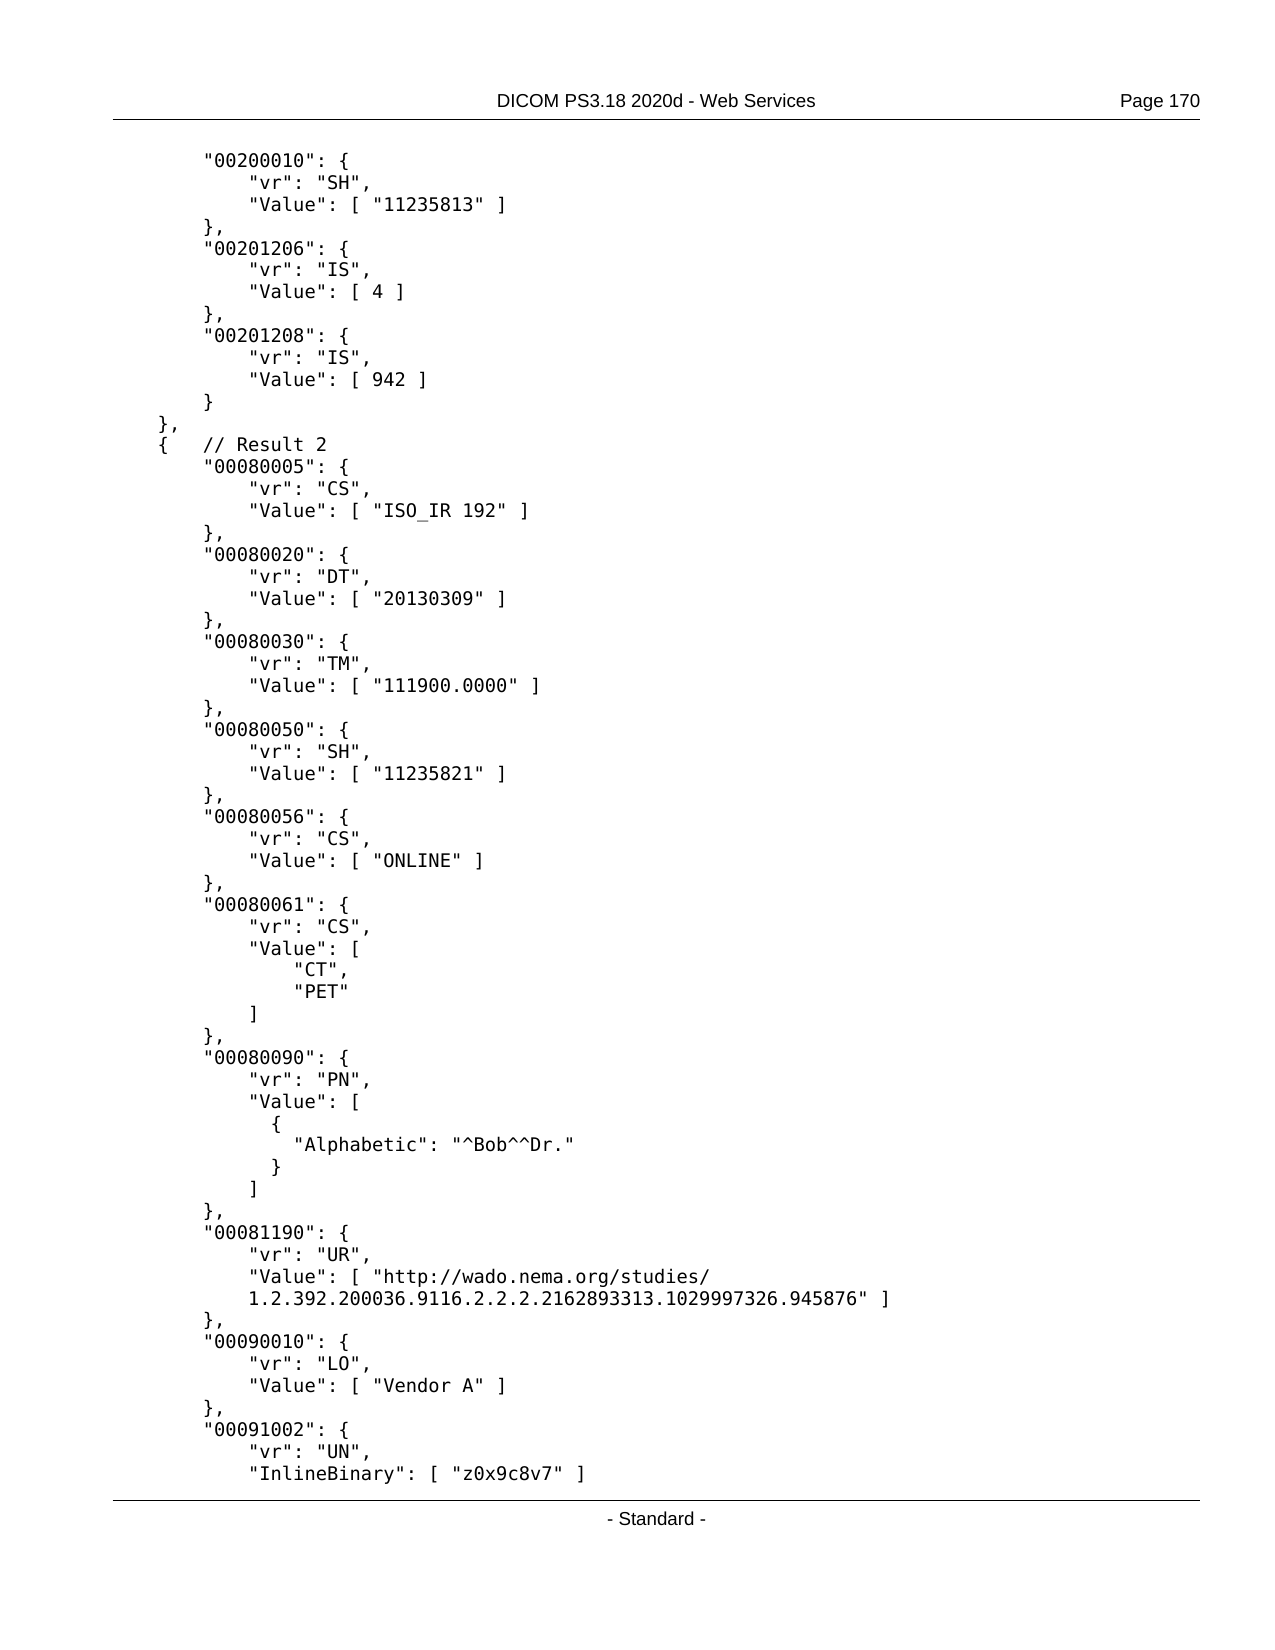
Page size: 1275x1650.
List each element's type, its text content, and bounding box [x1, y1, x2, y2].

text "00200010": { "vr": "SH", "Value": [ "11235813" ] }, "00201206": { "vr": "IS", "Value": [ 4 ] }, "00201208": { "vr": "IS", "Value": [ 942 ] } }, { // Result 2 "00080005": { "vr": "CS", "Value": [ "ISO_IR 192" ] }, "00080020": { "vr": "DT", "Value": [ "20130309" ] }, "00080030": { "vr": "TM", "Value": [ "111900.0000" ] }, "00080050": { "vr": "SH", "Value": [ "11235821" ] }, "00080056": { "vr": "CS", "Value": [ "ONLINE" ] }, "00080061": { "vr": "CS", "Value": [ "CT", "PET" ] }, "00080090": { "vr": "PN", "Value": [ { "Alphabetic": "^Bob^^Dr." } ] }, "00081190": { "vr": "UR", "Value": [ "http://wado.nema.org/studies/ 1.2.392.200036.9116.2.2.2.2162893313.1029997326.945876" ] }, "00090010": { "vr": "LO", "Value": [ "Vendor A" ] }, "00091002": { "vr": "UN", "InlineBinary": [ "z0x9c8v7" ] [112, 150, 1200, 1484]
